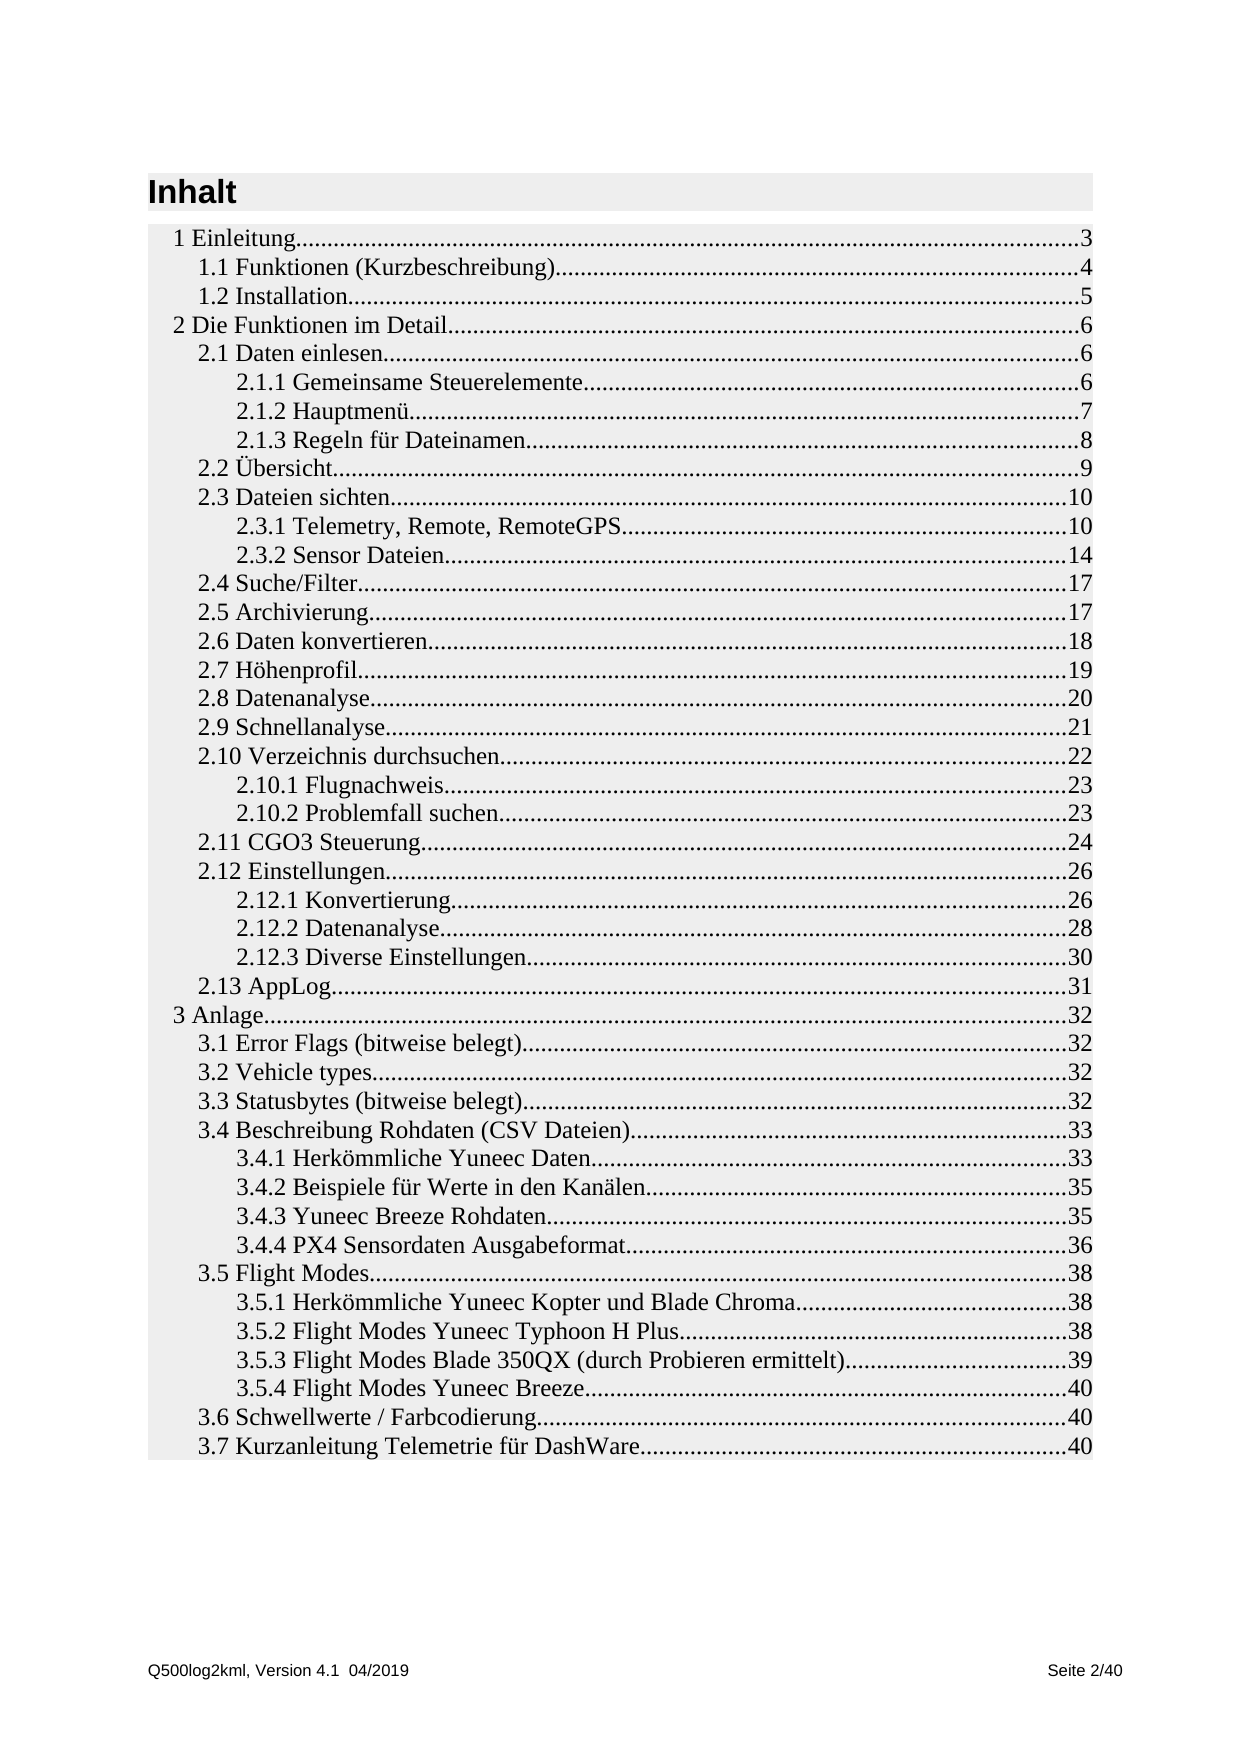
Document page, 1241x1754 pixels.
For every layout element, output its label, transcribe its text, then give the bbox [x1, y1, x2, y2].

text 2.8 Datenanalyse 20 [198, 683, 1093, 712]
text 3.4.3 Yuneec Breeze Rohdaten 35 [236, 1201, 1093, 1230]
text 3.4.2 Beispiele für Werte in den Kanälen 35 [236, 1172, 1093, 1201]
text 2.10.2 Problemfall suchen 23 [236, 798, 1093, 827]
text 3.5 Flight Modes 38 [198, 1258, 1093, 1287]
text 3.2 Vehicle types 32 [198, 1057, 1093, 1086]
text 3.7 Kurzanleitung Telemetrie für DashWare 40 [198, 1431, 1093, 1460]
text 2.7 Höhenprofil 19 [198, 655, 1093, 683]
text 3.6 Schwellwerte / Farbcodierung 40 [198, 1402, 1093, 1431]
text 1.1 Funktionen (Kurzbeschreibung) 4 [198, 252, 1093, 281]
text 2.3.1 Telemetry, Remote, RemoteGPS 10 [236, 511, 1093, 540]
text 1 Einleitung 3 [173, 223, 1093, 252]
text 2.12 Einstellungen 26 [198, 856, 1093, 885]
text 2.10 Verzeichnis durchsuchen 22 [198, 741, 1093, 770]
text 3.5.1 Herkömmliche Yuneec Kopter und Blade Chroma 38 [236, 1287, 1093, 1316]
text 3.4.4 PX4 Sensordaten Ausgabeformat 36 [236, 1230, 1093, 1258]
text 2.10.1 Flugnachweis 23 [236, 770, 1093, 798]
text 3.3 Statusbytes (bitweise belegt) 32 [198, 1086, 1093, 1115]
text 3.5.4 Flight Modes Yuneec Breeze 40 [236, 1373, 1093, 1402]
text 3.5.3 Flight Modes Blade 350QX (durch Probieren ermittelt) 39 [236, 1345, 1093, 1373]
text 3.4 Beschreibung Rohdaten (CSV Dateien) 33 [198, 1115, 1093, 1143]
text 2.1 Daten einlesen 6 [198, 338, 1093, 367]
text 2.1.1 Gemeinsame Steuerelemente 6 [236, 367, 1093, 396]
text 3.4.1 Herkömmliche Yuneec Daten 33 [236, 1143, 1093, 1172]
text 2 Die Funktionen im Detail 6 [173, 310, 1093, 338]
text 2.12.2 Datenanalyse 28 [236, 913, 1093, 942]
text 1.2 Installation 5 [198, 281, 1093, 310]
text 2.11 CGO3 Steuerung 24 [198, 827, 1093, 856]
text 2.1.2 Hauptmenü 7 [236, 396, 1093, 425]
text 3.1 Error Flags (bitweise belegt) 32 [198, 1028, 1093, 1057]
text 2.1.3 Regeln für Dateinamen 8 [236, 425, 1093, 453]
subtitle Inhalt [148, 173, 1093, 211]
text 2.3 Dateien sichten 10 [198, 482, 1093, 511]
text 2.3.2 Sensor Dateien 14 [236, 540, 1093, 568]
text 2.6 Daten konvertieren 18 [198, 626, 1093, 655]
text 2.12.1 Konvertierung 26 [236, 885, 1093, 913]
text 3 Anlage 32 [173, 1000, 1093, 1028]
text 2.9 Schnellanalyse 21 [198, 712, 1093, 741]
text 2.5 Archivierung 17 [198, 597, 1093, 626]
text 3.5.2 Flight Modes Yuneec Typhoon H Plus 38 [236, 1316, 1093, 1345]
text 2.13 AppLog 31 [198, 971, 1093, 1000]
text 2.12.3 Diverse Einstellungen 30 [236, 942, 1093, 971]
text 2.2 Übersicht 9 [198, 453, 1093, 482]
text 2.4 Suche/Filter 17 [198, 568, 1093, 597]
